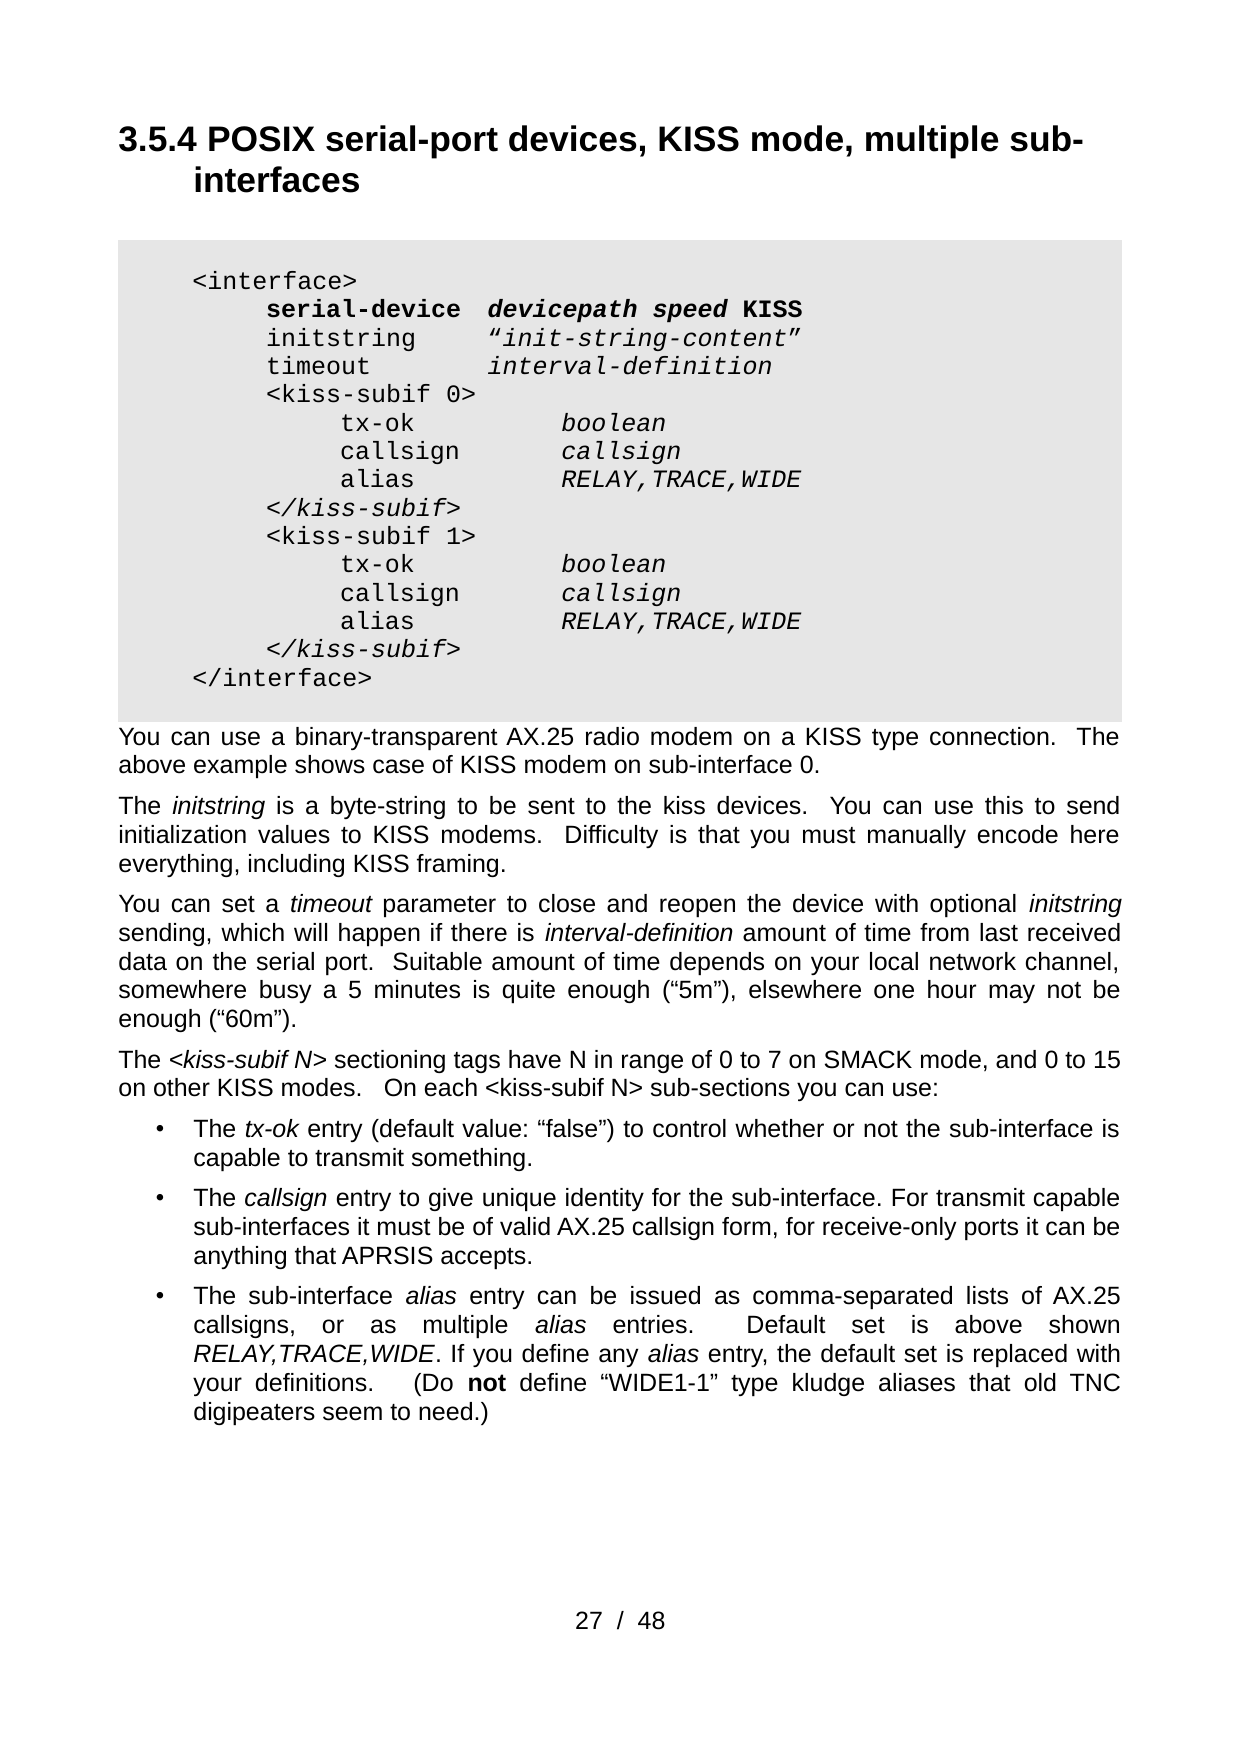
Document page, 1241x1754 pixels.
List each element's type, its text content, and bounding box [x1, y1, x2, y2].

text callsign callsign [118, 438, 1122, 467]
text You can use a binary-transparent AX.25 radio modem on a KISS type connection. The above example shows case of KISS modem on sub-interface 0. [118, 722, 1122, 779]
text <kiss-subif 0> [118, 382, 1122, 410]
text tx-ok boolean [118, 410, 1122, 438]
text </kiss-subif> [118, 637, 1122, 665]
text <interface> [118, 268, 1122, 297]
text callsign callsign [118, 580, 1122, 608]
text tx-ok boolean [118, 552, 1122, 580]
list The callsign entry to give unique identity for the sub-interface. For transmit capable sub-interfaces it must be of valid AX.25 callsign form, for receive-only ports it can be anything that APRSIS accepts. [156, 1183, 1122, 1269]
list The sub-interface alias entry can be issued as comma-separated lists of AX.25 callsigns, or as multiple alias entries. Default set is above shown RELAY,TRACE,WIDE. If you define any alias entry, the default set is replaced with your definitions. (Do not define “WIDE1-1” type kludge aliases that old TNC digipeaters seem to need.) [156, 1281, 1122, 1425]
text alias RELAY,TRACE,WIDE [118, 467, 1122, 495]
text timeout interval-definition [118, 353, 1122, 382]
text </kiss-subif> [118, 495, 1122, 523]
list The tx-ok entry (default value: “false”) to control whether or not the sub-interface is capable to transmit something. [156, 1114, 1122, 1171]
text The <kiss-subif N> sectioning tags have N in range of 0 to 7 on SMACK mode, and 0 to 15 on other KISS modes. On each <kiss-subif N> sub-sections you can use: [118, 1044, 1122, 1102]
text initstring “init-string-content” [118, 325, 1122, 353]
text <kiss-subif 1> [118, 523, 1122, 552]
text alias RELAY,TRACE,WIDE [118, 608, 1122, 637]
subtitle POSIX serial-port devices, KISS mode, multiple sub-interfaces [118, 118, 1122, 199]
text You can set a timeout parameter to close and reopen the device with optional initstring sending, which will happen if there is interval-definition amount of time from last received data on the serial port. Suitable amount of time depends on your local network channel, somewhere busy a 5 minutes is quite enough (“5m”), elsewhere one hour may not be enough (“60m”). [118, 889, 1122, 1033]
text serial-device devicepath speed KISS [118, 297, 1122, 325]
text </interface> [118, 665, 1122, 693]
text The initstring is a byte-string to be sent to the kiss devices. You can use this to send initialization values to KISS modems. Difficulty is that you must manually encode here everything, including KISS framing. [118, 791, 1122, 877]
